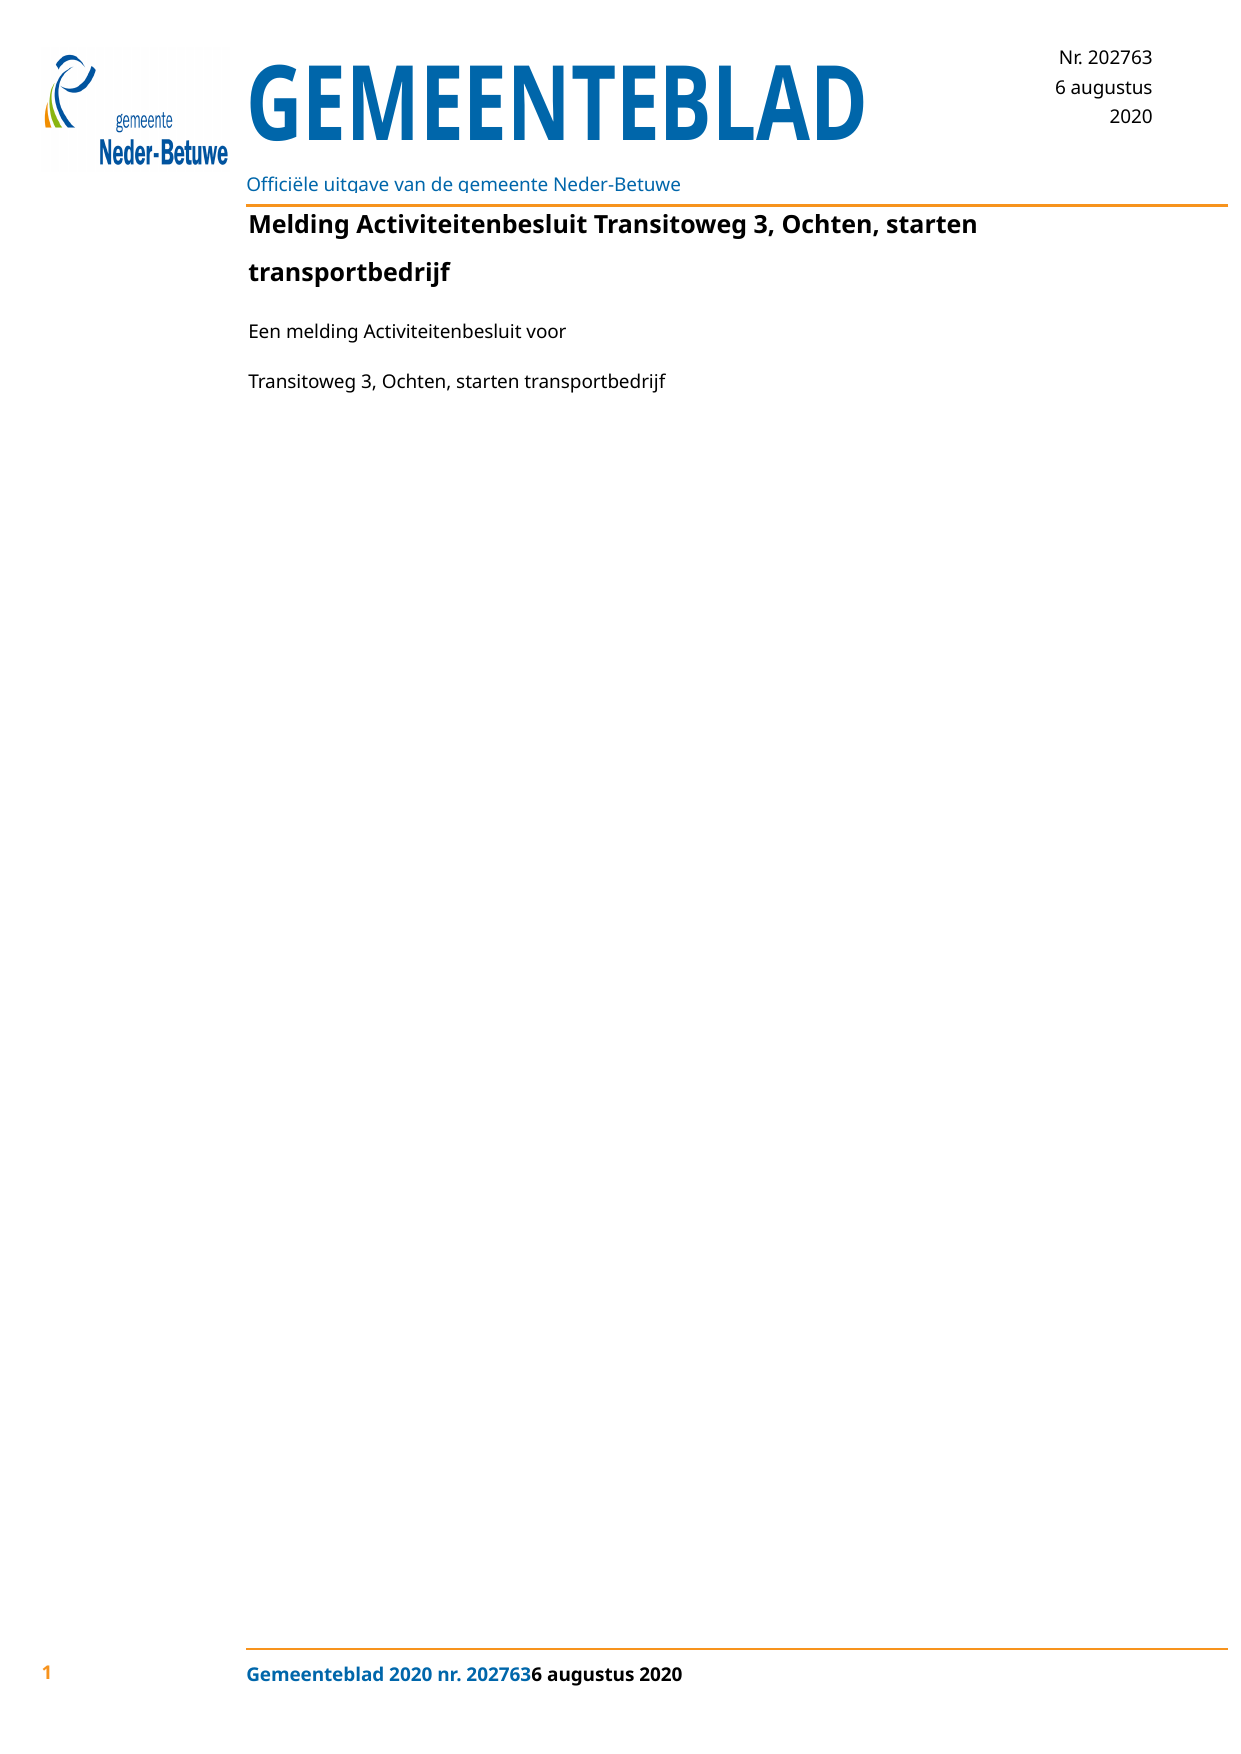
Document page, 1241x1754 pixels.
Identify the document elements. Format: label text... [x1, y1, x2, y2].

text Transitoweg 3, Ochten, starten transportbedrijf [248, 368, 1152, 394]
picture [41, 47, 231, 172]
text Een melding Activiteitenbesluit voor [248, 318, 1152, 344]
text Melding Activiteitenbesluit Transitoweg 3, Ochten, starten transportbedrijf [248, 207, 1152, 288]
